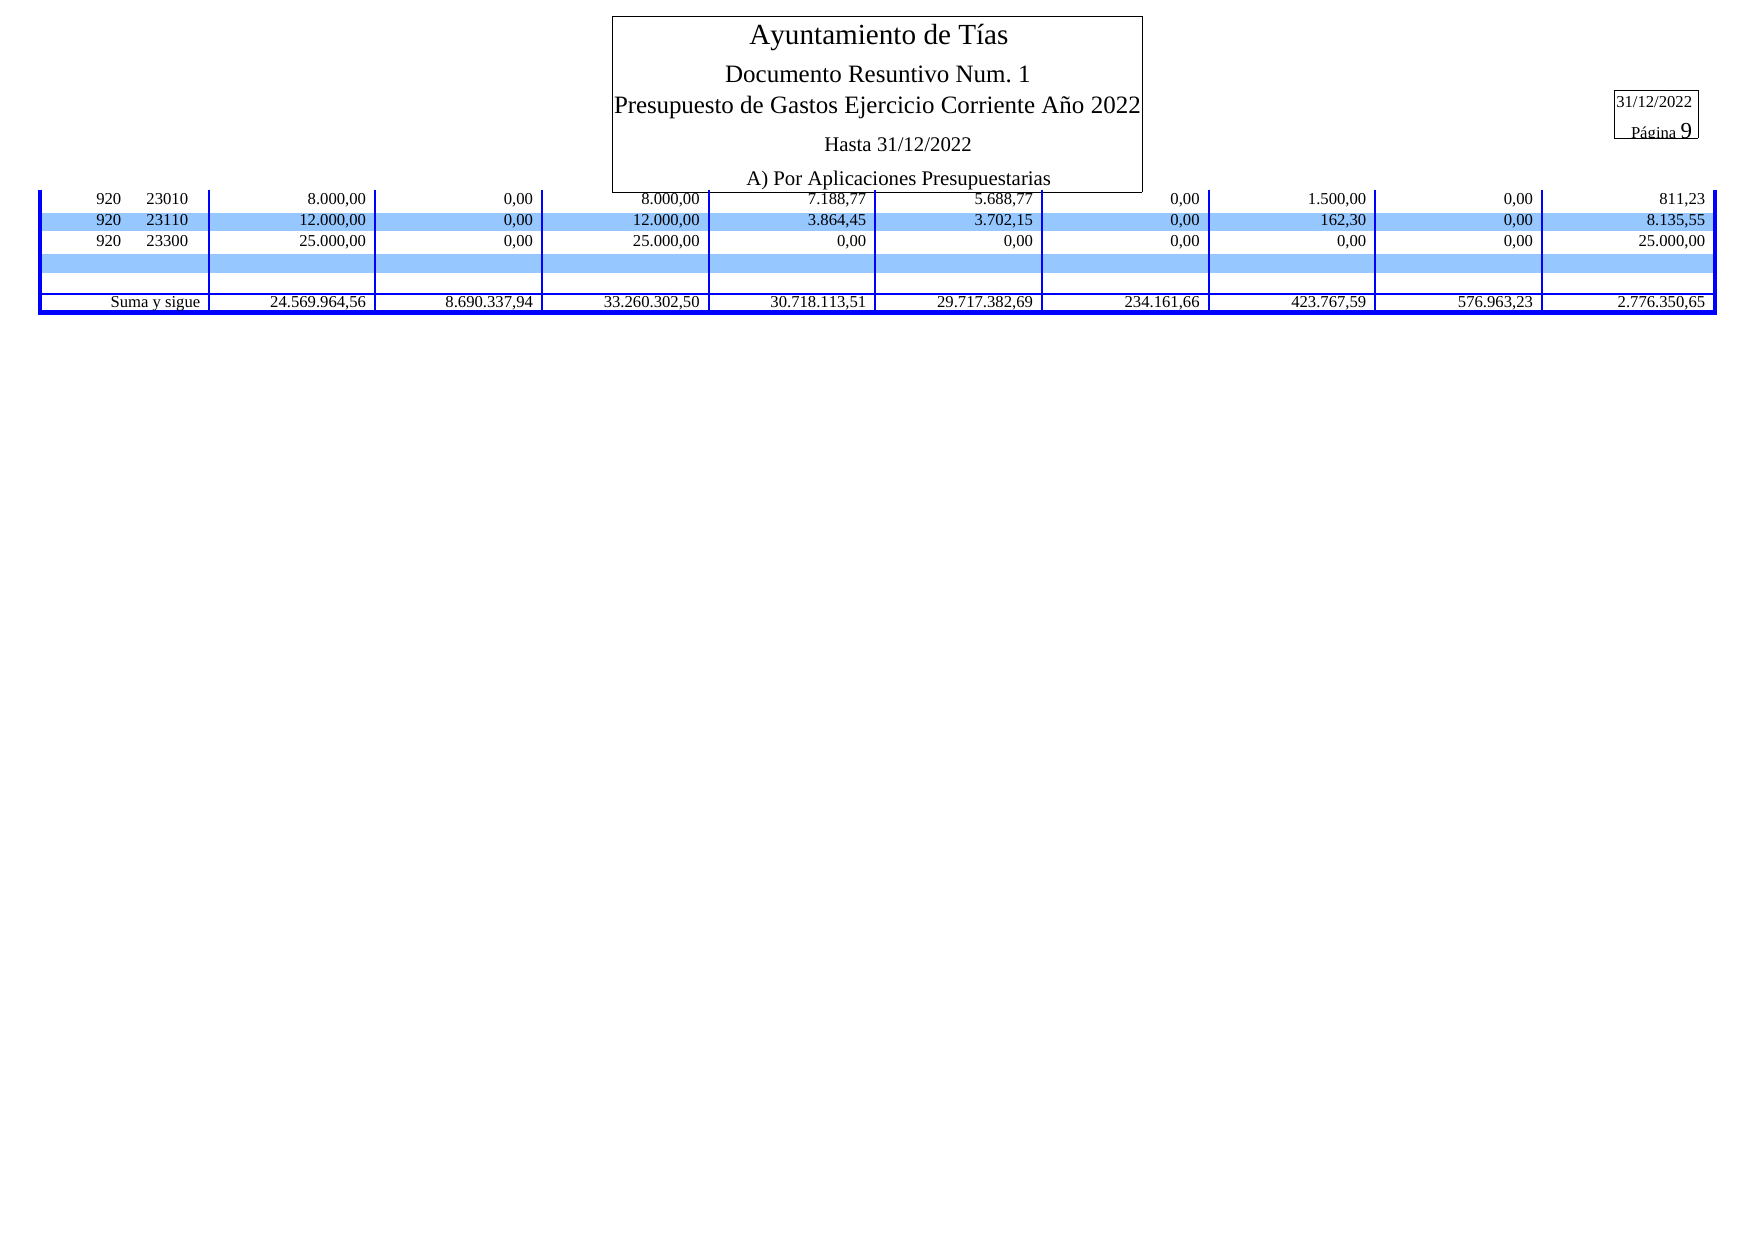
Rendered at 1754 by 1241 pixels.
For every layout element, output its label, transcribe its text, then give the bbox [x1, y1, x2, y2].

table_cell 12.000,00 [210, 213, 374, 231]
table_cell 920 [42, 231, 131, 254]
table_cell 0,00 [1210, 231, 1374, 254]
table_cell [1543, 254, 1713, 273]
table_cell 162,30 [1210, 213, 1374, 231]
table_cell 8.000,00 [543, 190, 708, 212]
table_cell [876, 273, 1041, 293]
table_cell [1043, 273, 1208, 293]
table_cell 23110 [131, 213, 208, 231]
table_cell 0,00 [1376, 213, 1541, 231]
table_cell 8.135,55 [1543, 213, 1713, 231]
table_cell [1210, 254, 1374, 273]
table_cell 0,00 [1376, 231, 1541, 254]
table_cell 8.000,00 [210, 190, 374, 212]
table_cell 0,00 [1043, 190, 1208, 212]
table_cell 5.688,77 [876, 190, 1041, 212]
table_cell 0,00 [876, 231, 1041, 254]
table_cell [1543, 273, 1713, 293]
table_cell [710, 254, 874, 273]
table_cell [376, 273, 541, 293]
table_cell [210, 273, 374, 293]
table_cell 24.569.964,56 [210, 295, 374, 310]
table_cell 7.188,77 [710, 190, 874, 212]
table_cell 1.500,00 [1210, 190, 1374, 212]
table_cell 811,23 [1543, 190, 1713, 212]
table_cell 30.718.113,51 [710, 295, 874, 310]
table_cell 0,00 [376, 231, 541, 254]
table_cell 2.776.350,65 [1543, 295, 1713, 310]
table_cell [1210, 273, 1374, 293]
table_cell 920 [42, 213, 131, 231]
table_cell [42, 254, 208, 273]
table_cell [376, 254, 541, 273]
table_cell [42, 273, 208, 293]
table_cell Suma y sigue [42, 295, 208, 310]
table_cell 576.963,23 [1376, 295, 1541, 310]
table_cell 33.260.302,50 [543, 295, 708, 310]
table_cell 29.717.382,69 [876, 295, 1041, 310]
table_cell [710, 273, 874, 293]
table_cell [543, 273, 708, 293]
table_cell 23010 [131, 190, 208, 212]
table_cell 25.000,00 [210, 231, 374, 254]
table_cell 0,00 [710, 231, 874, 254]
table_cell 234.161,66 [1043, 295, 1208, 310]
table_cell 0,00 [1376, 190, 1541, 212]
table_cell 0,00 [1043, 213, 1208, 231]
table_cell 25.000,00 [1543, 231, 1713, 254]
table_cell [1043, 254, 1208, 273]
table_cell 23300 [131, 231, 208, 254]
table_cell 920 [42, 190, 131, 212]
table_cell 0,00 [1043, 231, 1208, 254]
table_cell [543, 254, 708, 273]
table_cell [1376, 254, 1541, 273]
table_cell 8.690.337,94 [376, 295, 541, 310]
table_cell 0,00 [376, 213, 541, 231]
table_cell 0,00 [376, 190, 541, 212]
table_cell 3.864,45 [710, 213, 874, 231]
table_cell 3.702,15 [876, 213, 1041, 231]
table_cell [876, 254, 1041, 273]
table_cell 423.767,59 [1210, 295, 1374, 310]
table_cell 12.000,00 [543, 213, 708, 231]
table_cell [210, 254, 374, 273]
table_cell [1376, 273, 1541, 293]
table_cell 25.000,00 [543, 231, 708, 254]
